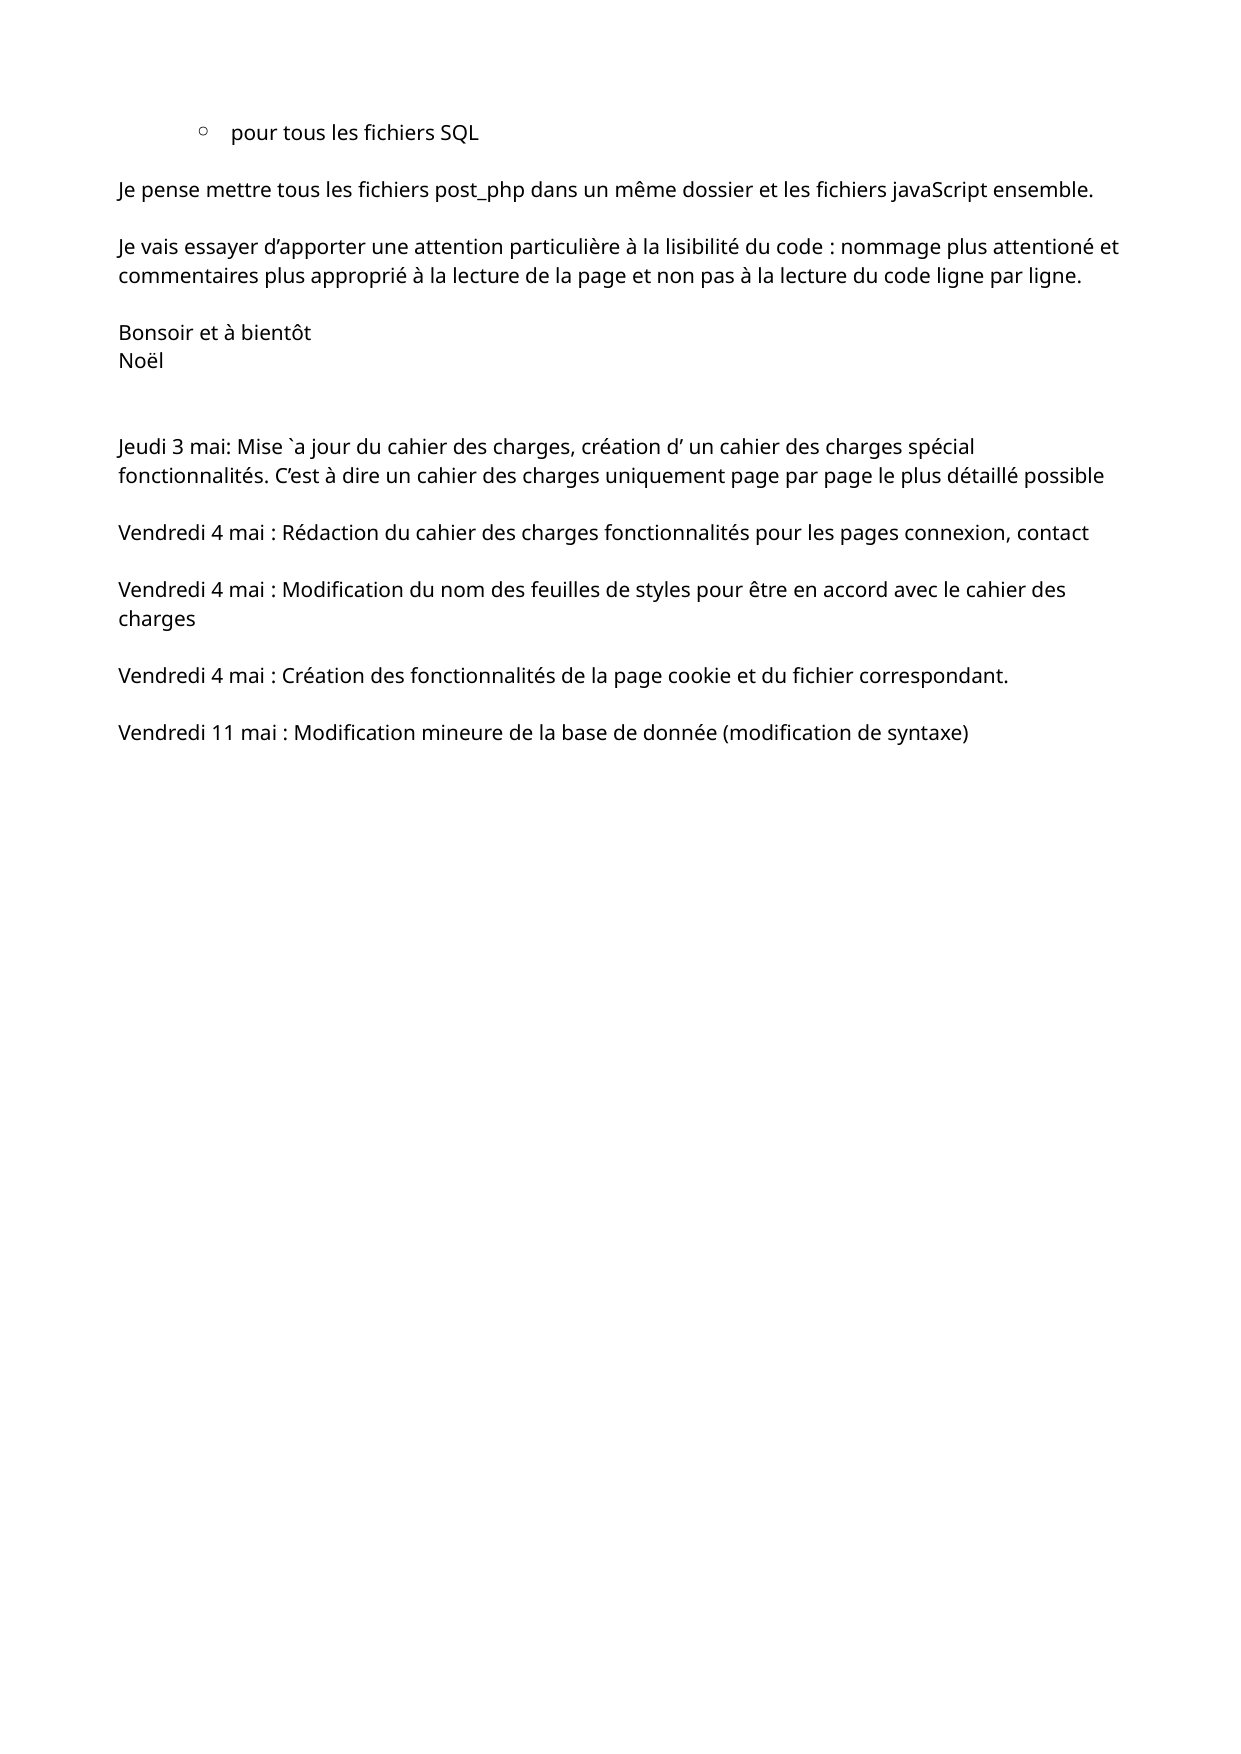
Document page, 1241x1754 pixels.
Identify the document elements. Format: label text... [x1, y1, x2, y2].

text Vendredi 4 mai : Rédaction du cahier des charges fonctionnalités pour les pages connexion, contact [118, 518, 1122, 547]
text Vendredi 11 mai : Modification mineure de la base de donnée (modification de syntaxe) [118, 718, 1122, 747]
text Bonsoir et à bientôt [118, 318, 1122, 347]
text Je vais essayer d’apporter une attention particulière à la lisibilité du code : nommage plus attentioné et commentaires plus approprié à la lecture de la page et non pas à la lecture du code ligne par ligne. [118, 232, 1122, 289]
text Jeudi 3 mai: Mise `a jour du cahier des charges, création d’ un cahier des charges spécial fonctionnalités. C’est à dire un cahier des charges uniquement page par page le plus détaillé possible [118, 432, 1122, 489]
text Vendredi 4 mai : Création des fonctionnalités de la page cookie et du fichier correspondant. [118, 661, 1122, 689]
list pour tous les fichiers SQL [193, 118, 1122, 147]
text Noël [118, 347, 1122, 375]
text Je pense mettre tous les fichiers post_php dans un même dossier et les fichiers javaScript ensemble. [118, 175, 1122, 204]
text Vendredi 4 mai : Modification du nom des feuilles de styles pour être en accord avec le cahier des charges [118, 575, 1122, 632]
